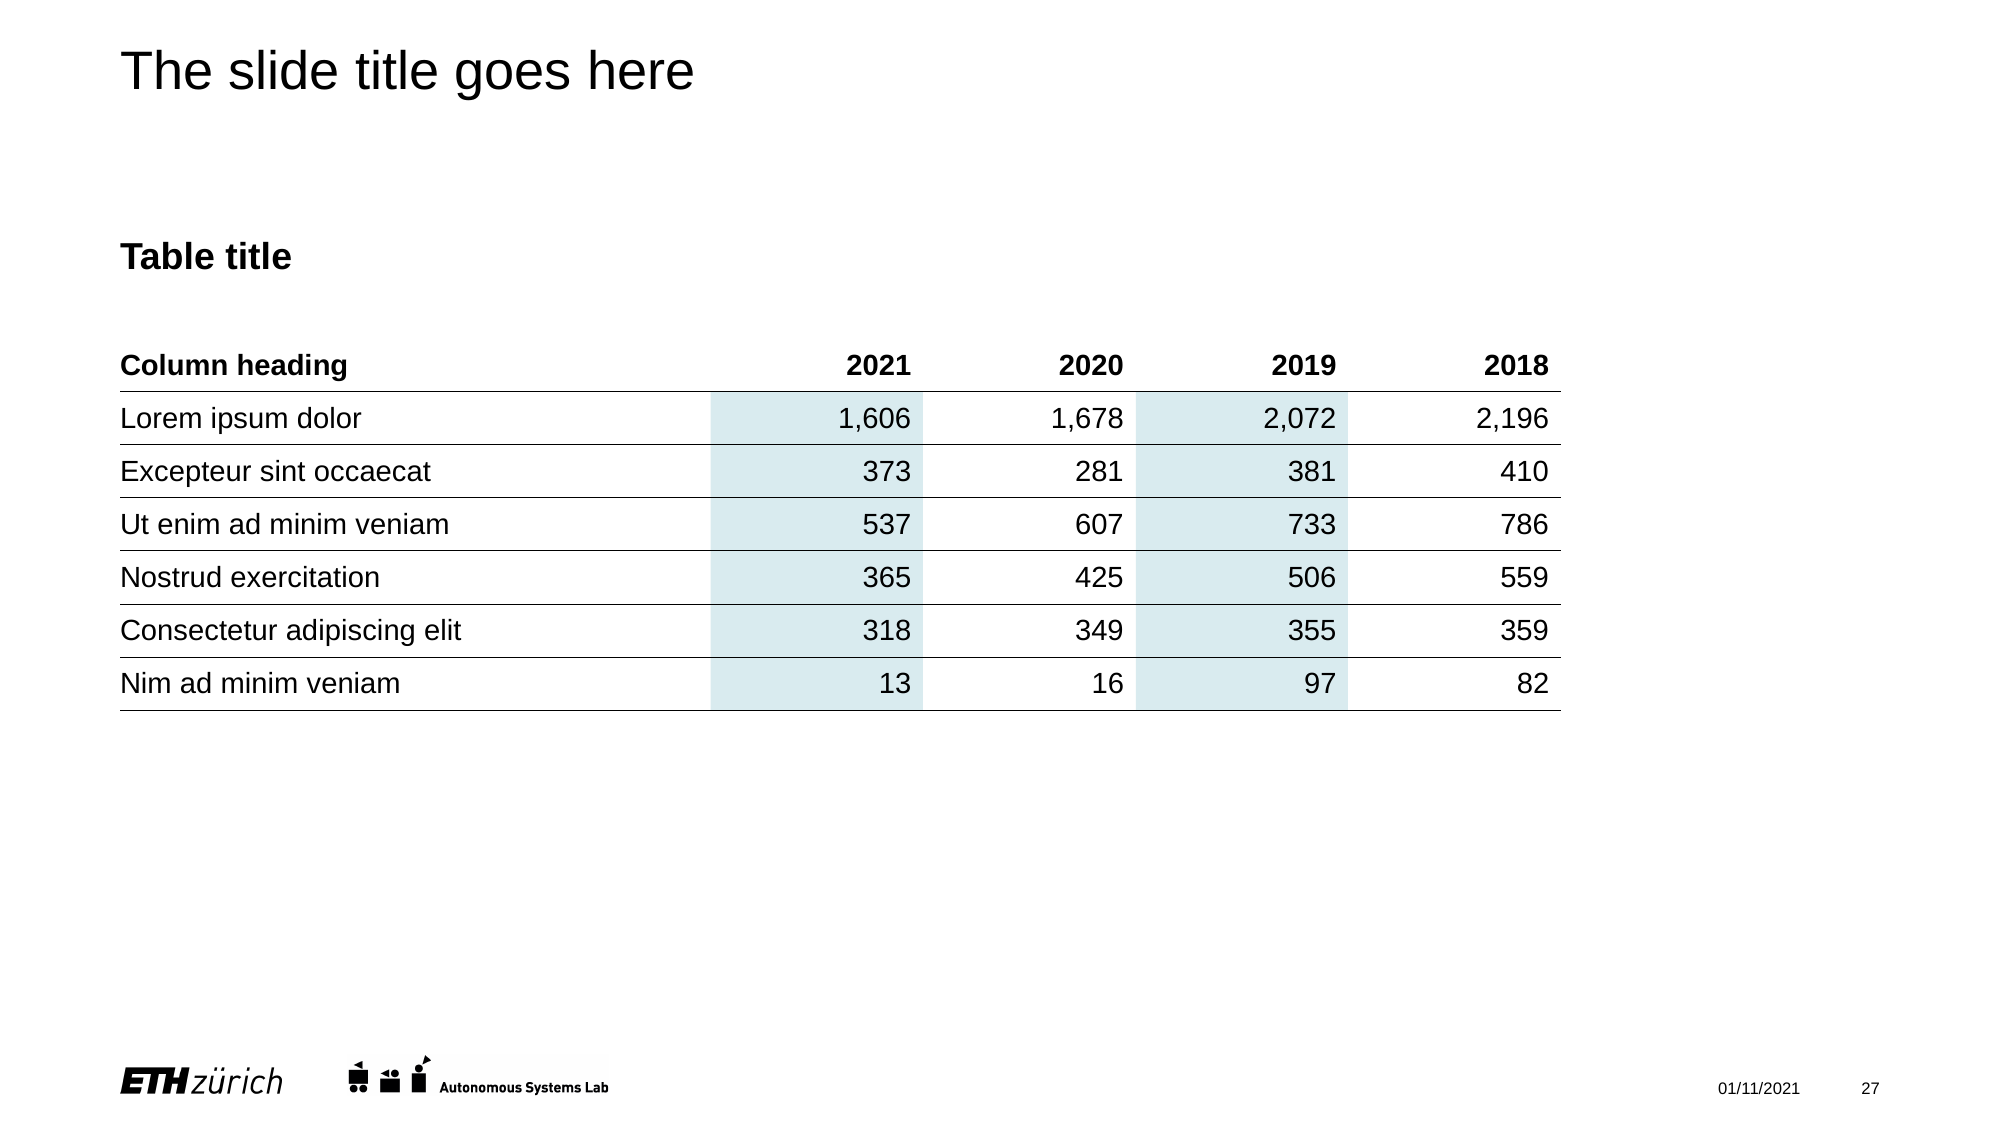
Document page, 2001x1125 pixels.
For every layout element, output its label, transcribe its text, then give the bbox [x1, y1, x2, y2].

table_cell 2,072 [1136, 392, 1348, 444]
table_cell 607 [923, 498, 1136, 550]
table_cell 318 [711, 605, 923, 657]
table_cell 16 [923, 658, 1136, 710]
table_cell 425 [923, 551, 1136, 604]
table_cell 365 [711, 551, 923, 604]
table_header 2019 [1136, 339, 1348, 391]
table_header 2020 [923, 339, 1136, 391]
table_cell 373 [711, 445, 923, 497]
slide_number 01/11/2021 [1718, 1069, 1819, 1106]
table_cell Nim ad minim veniam [120, 658, 711, 710]
table_header 2021 [711, 339, 923, 391]
table_cell 733 [1136, 498, 1348, 550]
table_cell 13 [711, 658, 923, 710]
table_cell 506 [1136, 551, 1348, 604]
table_cell 1,606 [711, 392, 923, 444]
table_header 2018 [1348, 339, 1561, 391]
table_cell Nostrud exercitation [120, 551, 711, 604]
table_cell 537 [711, 498, 923, 550]
table_cell 2,196 [1348, 392, 1561, 444]
table_cell Lorem ipsum dolor [120, 392, 711, 444]
title The slide title goes here [120, 42, 1880, 191]
table_cell Ut enim ad minim veniam [120, 498, 711, 550]
table_cell 359 [1348, 605, 1561, 657]
table_cell Excepteur sint occaecat [120, 445, 711, 497]
table_cell 355 [1136, 605, 1348, 657]
table_cell 82 [1348, 658, 1561, 710]
table_cell 1,678 [923, 392, 1136, 444]
table_cell 349 [923, 605, 1136, 657]
table_cell 559 [1348, 551, 1561, 604]
list Table title [120, 231, 1880, 297]
table_cell 786 [1348, 498, 1561, 550]
table_cell 381 [1136, 445, 1348, 497]
table_cell 410 [1348, 445, 1561, 497]
table_cell Consectetur adipiscing elit [120, 605, 711, 657]
table_cell 97 [1136, 658, 1348, 710]
table_cell 281 [923, 445, 1136, 497]
picture [120, 1067, 282, 1094]
slide_number [1827, 1069, 1880, 1106]
table_header Column heading [120, 339, 711, 391]
